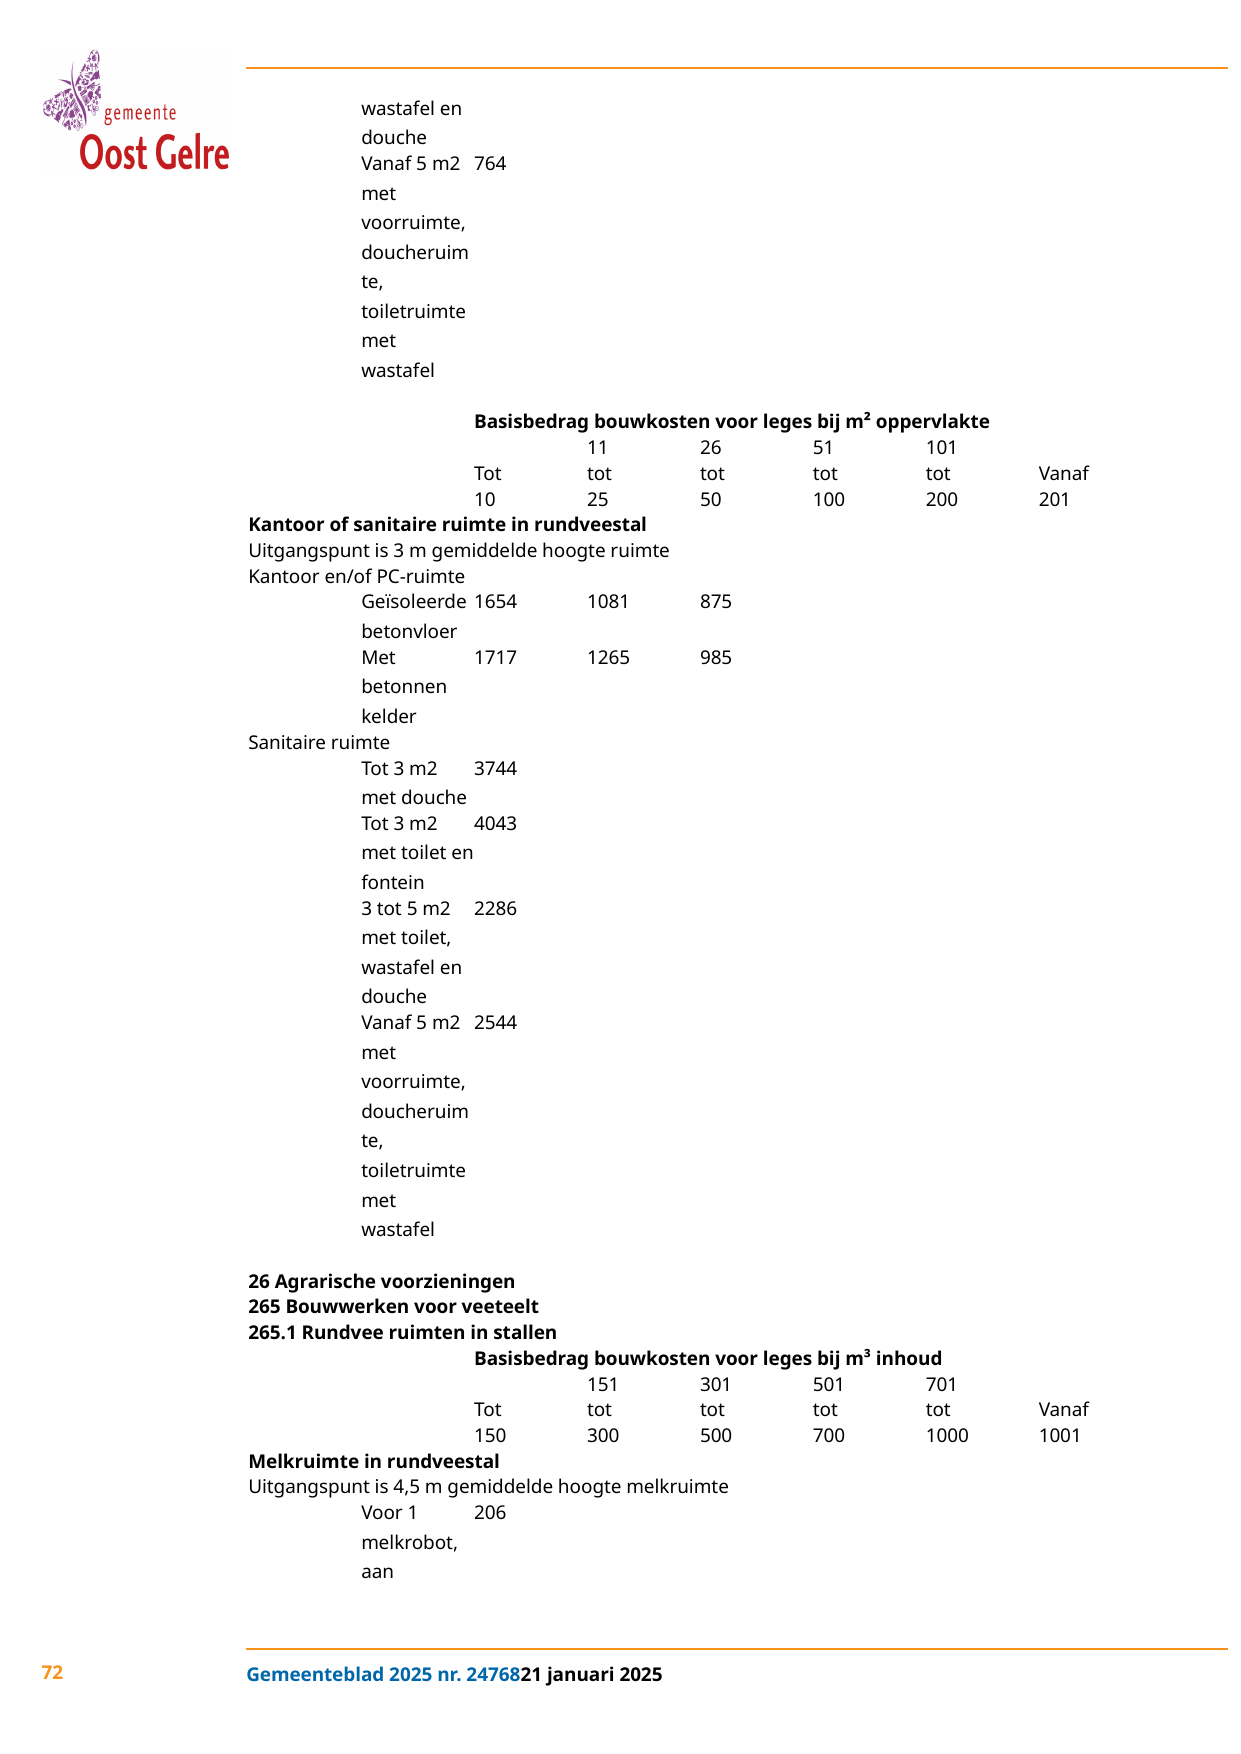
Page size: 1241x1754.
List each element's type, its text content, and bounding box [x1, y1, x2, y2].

table_cell tot [926, 460, 1038, 486]
table_cell Vanaf 5 m2 met voorruimte, doucheruimte, toiletruimte met wastafel [361, 1009, 474, 1242]
table_cell [1039, 729, 1152, 755]
table_cell [587, 1009, 700, 1242]
table_cell Met betonnen kelder [361, 644, 474, 729]
table_cell 100 [813, 486, 926, 512]
table_cell Geïsoleerde betonvloer [361, 589, 474, 644]
table_cell [248, 644, 361, 729]
table_cell 151 [587, 1371, 700, 1397]
table_cell [361, 1397, 474, 1422]
table_cell tot [926, 1397, 1038, 1422]
table_cell [248, 1397, 361, 1422]
table_cell [700, 150, 813, 383]
table_cell [248, 486, 361, 512]
table_cell [813, 755, 926, 810]
table_cell [1039, 1345, 1152, 1371]
table_cell 1265 [587, 644, 700, 729]
table_cell [1039, 383, 1152, 409]
table_cell Sanitaire ruimte [248, 729, 474, 755]
table_cell [813, 150, 926, 383]
table_cell 26 Agrarische voorzieningen [248, 1268, 587, 1294]
table_cell [1039, 755, 1152, 810]
table_cell tot [587, 1397, 700, 1422]
table_cell [248, 1242, 361, 1268]
table_cell [361, 383, 474, 409]
table_cell Vanaf [1039, 1397, 1152, 1422]
table_cell Kantoor en/of PC-ruimte [248, 563, 587, 589]
table_cell [1039, 434, 1152, 460]
table_cell Tot 3 m2 met toilet en fontein [361, 810, 474, 895]
table_cell [248, 383, 361, 409]
table_cell [926, 95, 1038, 150]
table_cell [700, 1319, 813, 1345]
table_cell [248, 1422, 361, 1448]
table_cell 701 [926, 1371, 1038, 1397]
table_cell Voor 1 melkrobot, aan [361, 1500, 474, 1584]
table_cell [587, 150, 700, 383]
table_cell [1039, 1242, 1152, 1268]
table_cell [700, 1294, 813, 1319]
table_cell 985 [700, 644, 813, 729]
table_cell [361, 460, 474, 486]
table_cell 300 [587, 1422, 700, 1448]
table_cell [248, 95, 361, 150]
table_cell Uitgangspunt is 4,5 m gemiddelde hoogte melkruimte [248, 1474, 926, 1499]
table_cell [813, 810, 926, 895]
table_cell [248, 810, 361, 895]
table_cell [926, 644, 1038, 729]
table_cell [587, 1268, 700, 1294]
table_cell Uitgangspunt is 3 m gemiddelde hoogte ruimte [248, 537, 813, 563]
table_cell 26 [700, 434, 813, 460]
table_cell [361, 1422, 474, 1448]
table_cell [587, 895, 700, 1009]
table_cell 10 [474, 486, 587, 512]
table_cell [813, 644, 926, 729]
table_cell 200 [926, 486, 1038, 512]
table_cell [1039, 1294, 1152, 1319]
table_cell [1039, 810, 1152, 895]
table_cell 206 [474, 1500, 587, 1584]
table_cell [1039, 589, 1152, 644]
table_cell [474, 729, 587, 755]
table_cell wastafel en douche [361, 95, 474, 150]
table_cell 1717 [474, 644, 587, 729]
table_cell [813, 95, 926, 150]
table_cell [587, 755, 700, 810]
table_cell 265 Bouwwerken voor veeteelt [248, 1294, 700, 1319]
table_cell [700, 1268, 813, 1294]
table_cell [926, 512, 1038, 537]
table_cell [700, 1242, 813, 1268]
table_cell Vanaf 5 m2 met voorruimte, doucheruimte, toiletruimte met wastafel [361, 150, 474, 383]
table_cell [700, 895, 813, 1009]
table_cell 11 [587, 434, 700, 460]
table_cell [926, 1294, 1038, 1319]
table_cell [248, 434, 361, 460]
table_cell [587, 563, 700, 589]
table_cell [361, 1345, 474, 1371]
table_cell [926, 1009, 1038, 1242]
table_cell [813, 1319, 926, 1345]
table_cell 2286 [474, 895, 587, 1009]
table_cell 1001 [1039, 1422, 1152, 1448]
table_cell 4043 [474, 810, 587, 895]
table_cell 25 [587, 486, 700, 512]
table_cell [700, 1448, 813, 1474]
table_cell [926, 563, 1038, 589]
table_cell [248, 460, 361, 486]
table_cell 150 [474, 1422, 587, 1448]
table_cell 301 [700, 1371, 813, 1397]
table_cell [926, 1319, 1038, 1345]
table_cell [926, 810, 1038, 895]
table_cell Tot 3 m2 met douche [361, 755, 474, 810]
table_cell [813, 537, 926, 563]
table_cell tot [587, 460, 700, 486]
table_cell [474, 1371, 587, 1397]
table_cell 1081 [587, 589, 700, 644]
table_cell Kantoor of sanitaire ruimte in rundveestal [248, 512, 813, 537]
table_cell Basisbedrag bouwkosten voor leges bij m³ inhoud [474, 1345, 1038, 1371]
table_cell [361, 434, 474, 460]
table_cell [1039, 150, 1152, 383]
table_cell [700, 755, 813, 810]
table_cell [1039, 1319, 1152, 1345]
table_cell [926, 1448, 1038, 1474]
table_cell [587, 1242, 700, 1268]
table_cell [1039, 537, 1152, 563]
table_cell [587, 810, 700, 895]
table_cell tot [813, 460, 926, 486]
table_cell [813, 1500, 926, 1584]
table_cell [1039, 1009, 1152, 1242]
table_cell 3744 [474, 755, 587, 810]
table_cell [813, 1268, 926, 1294]
table_cell [926, 1500, 1038, 1584]
table_cell [248, 1009, 361, 1242]
table_cell [700, 95, 813, 150]
table_cell [474, 95, 587, 150]
table_cell [361, 409, 474, 434]
table_cell 50 [700, 486, 813, 512]
table_cell [248, 755, 361, 810]
table_cell [813, 512, 926, 537]
table_cell 3 tot 5 m2 met toilet, wastafel en douche [361, 895, 474, 1009]
table_cell [926, 755, 1038, 810]
table_cell 101 [926, 434, 1038, 460]
table_cell [813, 383, 926, 409]
table_cell 1654 [474, 589, 587, 644]
table_cell [361, 1371, 474, 1397]
table_cell tot [700, 1397, 813, 1422]
table_cell [813, 1294, 926, 1319]
table_cell 500 [700, 1422, 813, 1448]
table_cell [926, 1474, 1038, 1499]
table_cell 51 [813, 434, 926, 460]
table_cell Basisbedrag bouwkosten voor leges bij m² oppervlakte [474, 409, 1152, 434]
table_cell [361, 486, 474, 512]
table_cell [587, 729, 700, 755]
table_cell [926, 589, 1038, 644]
table_cell [248, 409, 361, 434]
table_cell Melkruimte in rundveestal [248, 1448, 587, 1474]
table_cell [926, 1242, 1038, 1268]
table_cell [1039, 1500, 1152, 1584]
table_cell [700, 729, 813, 755]
table_cell [813, 589, 926, 644]
table_cell tot [813, 1397, 926, 1422]
table_cell [813, 1448, 926, 1474]
table_cell Tot [474, 1397, 587, 1422]
table_cell [700, 383, 813, 409]
table_cell 201 [1039, 486, 1152, 512]
table_cell 764 [474, 150, 587, 383]
table_cell 265.1 Rundvee ruimten in stallen [248, 1319, 700, 1345]
table_cell Vanaf [1039, 460, 1152, 486]
table_cell [926, 537, 1038, 563]
table_cell [1039, 1448, 1152, 1474]
table_cell [926, 729, 1038, 755]
table_cell [361, 1242, 474, 1268]
table_cell [1039, 1268, 1152, 1294]
table_cell [474, 1242, 587, 1268]
table_cell [1039, 95, 1152, 150]
table_cell [926, 383, 1038, 409]
table_cell [1039, 895, 1152, 1009]
table_cell 1000 [926, 1422, 1038, 1448]
table_cell [474, 383, 587, 409]
table_cell [813, 1242, 926, 1268]
table_cell [248, 589, 361, 644]
table_cell [587, 383, 700, 409]
table_cell [1039, 563, 1152, 589]
table_cell [587, 1448, 700, 1474]
table_cell [248, 895, 361, 1009]
table_cell [700, 1500, 813, 1584]
table_cell [248, 1371, 361, 1397]
table_cell [1039, 1371, 1152, 1397]
table_cell [248, 150, 361, 383]
table_cell [926, 150, 1038, 383]
table_cell [248, 1345, 361, 1371]
table_cell [813, 729, 926, 755]
table_cell [700, 563, 813, 589]
table_cell 700 [813, 1422, 926, 1448]
table_cell tot [700, 460, 813, 486]
table_cell [587, 1500, 700, 1584]
table_cell [474, 434, 587, 460]
table_cell [926, 1268, 1038, 1294]
table_cell Tot [474, 460, 587, 486]
table_cell [700, 1009, 813, 1242]
table_cell [813, 1009, 926, 1242]
table_cell [700, 810, 813, 895]
table_cell [813, 895, 926, 1009]
table_cell [813, 563, 926, 589]
table_cell [587, 95, 700, 150]
table_cell [1039, 1474, 1152, 1499]
picture [41, 47, 231, 172]
table_cell [1039, 512, 1152, 537]
table_cell 501 [813, 1371, 926, 1397]
table_cell [248, 1500, 361, 1584]
table_cell [926, 895, 1038, 1009]
table_cell [1039, 644, 1152, 729]
table_cell 875 [700, 589, 813, 644]
table_cell 2544 [474, 1009, 587, 1242]
